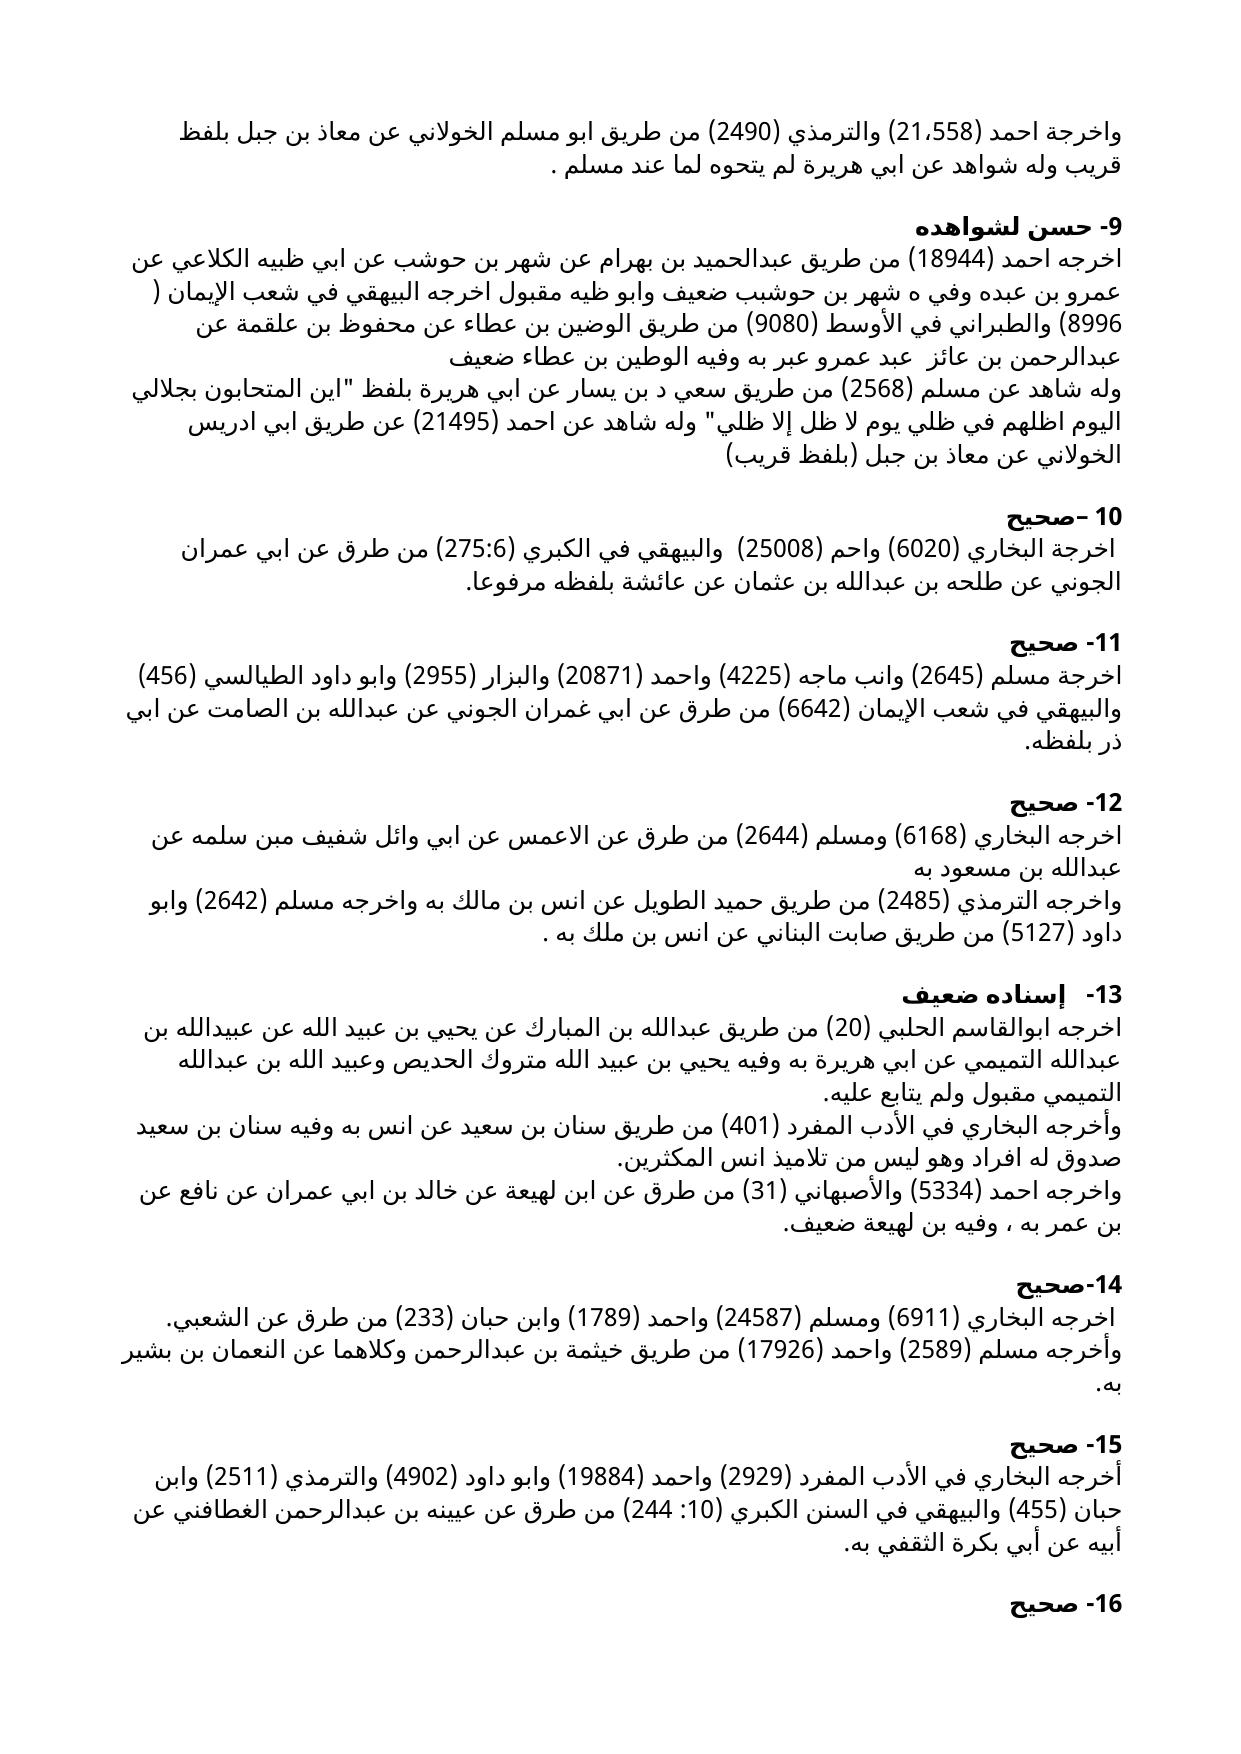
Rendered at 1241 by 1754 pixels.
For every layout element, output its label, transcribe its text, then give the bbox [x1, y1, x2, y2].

text وله شاهد عن مسلم (2568) من طريق سعي د بن يسار عن ابي هريرة بلفظ "اين المتحابون بجلالي اليوم اظلهم في ظلي يوم لا ظل إلا ظلي" وله شاهد عن احمد (21495) عن طريق ابي ادريس الخولاني عن معاذ بن جبل (بلفظ قريب) [118, 376, 1122, 473]
text 13- إسناده ضعيف [118, 981, 1122, 1014]
text وأخرجه مسلم (2589) واحمد (17926) من طريق خيثمة بن عبدالرحمن وكلاهما عن النعمان بن بشير به. [118, 1336, 1122, 1402]
text 11- صحيح [118, 629, 1122, 662]
text واخرجة احمد (21،558) والترمذي (2490) من طريق ابو مسلم الخولاني عن معاذ بن جبل بلفظ قريب وله شواهد عن ابي هريرة لم يتحوه لما عند مسلم . [118, 118, 1122, 183]
text 9- حسن لشواهده [118, 212, 1122, 245]
text وأخرجه البخاري في الأدب المفرد (401) من طريق سنان بن سعيد عن انس به وفيه سنان بن سعيد صدوق له افراد وهو ليس من تلاميذ انس المكثرين. [118, 1112, 1122, 1177]
text أخرجه البخاري في الأدب المفرد (2929) واحمد (19884) وابو داود (4902) والترمذي (2511) وابن حبان (455) والبيهقي في السنن الكبري (10: 244) من طرق عن عيينه بن عبدالرحمن الغطافني عن أبيه عن أبي بكرة الثقفي به. [118, 1463, 1122, 1561]
text اخرجه البخاري (6168) ومسلم (2644) من طرق عن الاعمس عن ابي وائل شفيف مبن سلمه عن عبدالله بن مسعود به [118, 822, 1122, 887]
text اخرجه احمد (18944) من طريق عبدالحميد بن بهرام عن شهر بن حوشب عن ابي ظبيه الكلاعي عن عمرو بن عبده وفي ه شهر بن حوشبب ضعيف وابو ظيه مقبول اخرجه البيهقي في شعب الإيمان (8996) والطبراني في الأوسط (9080) من طريق الوضين بن عطاء عن محفوظ بن علقمة عن عبدالرحمن بن عائز عبد عمرو عبر به وفيه الوطين بن عطاء ضعيف [118, 245, 1122, 376]
text واخرجه احمد (5334) والأصبهاني (31) من طرق عن ابن لهيعة عن خالد بن ابي عمران عن نافع عن بن عمر به ، وفيه بن لهيعة ضعيف. [118, 1177, 1122, 1242]
text 16- صحيح [118, 1590, 1122, 1623]
text 14-صحيح [118, 1271, 1122, 1304]
text واخرجه الترمذي (2485) من طريق حميد الطويل عن انس بن مالك به واخرجه مسلم (2642) وابو داود (5127) من طريق صابت البناني عن انس بن ملك به . [118, 887, 1122, 952]
text اخرجه البخاري (6911) ومسلم (24587) واحمد (1789) وابن حبان (233) من طرق عن الشعبي. [118, 1304, 1122, 1336]
text اخرجة مسلم (2645) وانب ماجه (4225) واحمد (20871) والبزار (2955) وابو داود الطيالسي (456) والبيهقي في شعب الإيمان (6642) من طرق عن ابي غمران الجوني عن عبدالله بن الصامت عن ابي ذر بلفظه. [118, 662, 1122, 760]
text 12- صحيح [118, 789, 1122, 822]
text 15- صحيح [118, 1431, 1122, 1463]
text اخرجة البخاري (6020) واحم (25008) والبيهقي في الكبري (275:6) من طرق عن ابي عمران الجوني عن طلحه بن عبدالله بن عثمان عن عائشة بلفظه مرفوعا. [118, 535, 1122, 600]
text اخرجه ابوالقاسم الحلبي (20) من طريق عبدالله بن المبارك عن يحيي بن عبيد الله عن عبيدالله بن عبدالله التميمي عن ابي هريرة به وفيه يحيي بن عبيد الله متروك الحديص وعبيد الله بن عبدالله التميمي مقبول ولم يتابع عليه. [118, 1014, 1122, 1112]
text 10 –صحيح [118, 502, 1122, 535]
